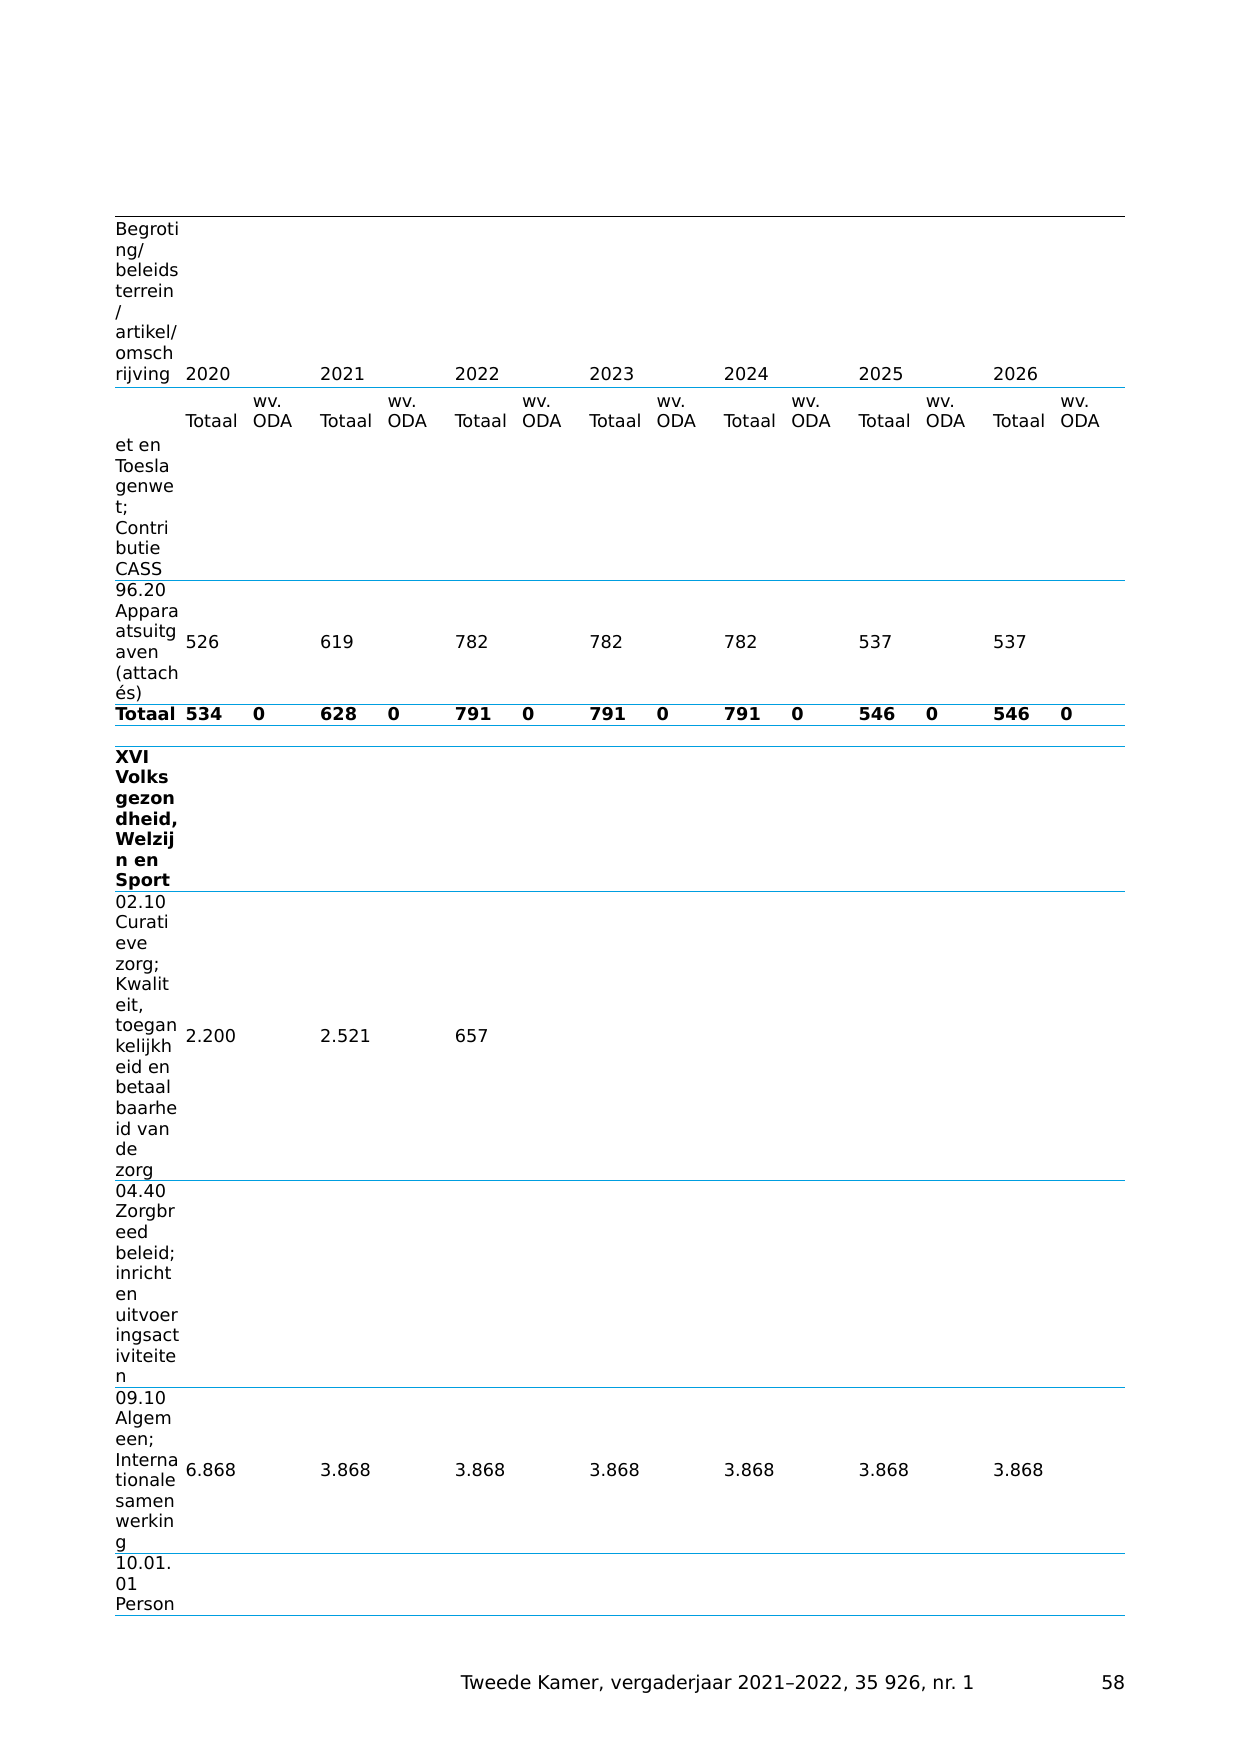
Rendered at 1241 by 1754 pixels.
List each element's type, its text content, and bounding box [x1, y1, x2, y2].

table_cell XVI Volksgezondheid, Welzijn en Sport [115, 747, 182, 891]
table_cell [250, 892, 317, 1180]
table_cell [923, 1388, 990, 1553]
table_cell [519, 747, 586, 891]
table_cell wv. ODA [1057, 388, 1125, 435]
table_cell [317, 1181, 384, 1387]
table_cell [990, 1181, 1057, 1387]
table_cell [250, 1554, 317, 1615]
table_cell [990, 726, 1057, 746]
table_cell 2020 [183, 217, 317, 387]
table_cell [1057, 435, 1125, 579]
table_cell [654, 726, 721, 746]
table_cell 791 [452, 705, 519, 725]
table_cell [452, 1181, 519, 1387]
table_cell [654, 1181, 721, 1387]
table_cell [115, 726, 182, 746]
table_cell [519, 1554, 586, 1615]
table_cell [384, 747, 452, 891]
table_cell [721, 726, 788, 746]
table_cell et en Toeslagenwet; Contributie CASS [115, 435, 182, 579]
table_cell [788, 581, 855, 704]
table_cell [990, 1554, 1057, 1615]
table_cell [923, 581, 990, 704]
table_cell 2021 [317, 217, 452, 387]
table_cell [855, 726, 923, 746]
table_cell 2024 [721, 217, 855, 387]
table_cell [1057, 1388, 1125, 1553]
table_cell [923, 726, 990, 746]
table_cell [788, 892, 855, 1180]
table_cell Totaal [115, 705, 182, 725]
table_cell 2023 [586, 217, 721, 387]
table_cell [654, 1388, 721, 1553]
table_cell 6.868 [183, 1388, 250, 1553]
table_cell 10.01.01 Person [115, 1554, 182, 1615]
table_cell 0 [788, 705, 855, 725]
table_cell 2026 [990, 217, 1125, 387]
table_cell [183, 1554, 250, 1615]
table_cell 782 [586, 581, 653, 704]
table_cell [586, 747, 653, 891]
table_cell [519, 892, 586, 1180]
table_cell [183, 1181, 250, 1387]
table_cell [923, 892, 990, 1180]
table_cell [250, 726, 317, 746]
table_cell 04.40 Zorgbreed beleid; inrichten uitvoeringsactiviteiten [115, 1181, 182, 1387]
table_cell 619 [317, 581, 384, 704]
table_cell [1057, 747, 1125, 891]
table_cell [317, 726, 384, 746]
table_cell [384, 1388, 452, 1553]
table_cell 628 [317, 705, 384, 725]
table_cell [250, 747, 317, 891]
table_cell 2025 [855, 217, 990, 387]
table_cell [654, 747, 721, 891]
table_cell [721, 892, 788, 1180]
table_cell [384, 726, 452, 746]
table_cell [721, 435, 788, 579]
table_cell 3.868 [317, 1388, 384, 1553]
table_cell [586, 726, 653, 746]
table_cell [317, 747, 384, 891]
table_cell [990, 892, 1057, 1180]
table_cell 09.10 Algemeen; Internationale samenwerking [115, 1388, 182, 1553]
table_cell [452, 747, 519, 891]
table_cell 782 [721, 581, 788, 704]
table_cell 96.20 Apparaatsuitgaven (attachés) [115, 581, 182, 704]
table_cell [384, 892, 452, 1180]
table_cell [990, 435, 1057, 579]
table_cell [721, 1554, 788, 1615]
table_cell [923, 435, 990, 579]
table_cell 2.200 [183, 892, 250, 1180]
table_cell [519, 435, 586, 579]
table_cell [586, 1554, 653, 1615]
table_cell 537 [855, 581, 923, 704]
table_cell 0 [923, 705, 990, 725]
table_cell [384, 1181, 452, 1387]
table_cell Totaal [317, 388, 384, 435]
table_cell [250, 1388, 317, 1553]
table_cell 0 [519, 705, 586, 725]
table_cell [1057, 1181, 1125, 1387]
table_cell 657 [452, 892, 519, 1180]
table_cell [384, 435, 452, 579]
table_cell Totaal [452, 388, 519, 435]
table_cell [1057, 892, 1125, 1180]
table_cell Totaal [721, 388, 788, 435]
table_cell [519, 1388, 586, 1553]
table_cell Totaal [586, 388, 653, 435]
table_cell [317, 435, 384, 579]
table_cell 3.868 [452, 1388, 519, 1553]
table_cell [788, 1181, 855, 1387]
table_cell [452, 435, 519, 579]
table_cell [519, 726, 586, 746]
table_cell 02.10 Curatieve zorg; Kwaliteit, toegankelijkheid en betaalbaarheid van de zorg [115, 892, 182, 1180]
table_cell [923, 1181, 990, 1387]
table_cell [384, 1554, 452, 1615]
table_header Tabel 11 De HGIS horizontaal: meerjarencijfers per begrotingsartikel [115, 191, 1125, 216]
table_cell wv. ODA [519, 388, 586, 435]
table_cell [654, 581, 721, 704]
table_cell [183, 726, 250, 746]
table_cell [990, 747, 1057, 891]
table_cell wv. ODA [654, 388, 721, 435]
table_cell [1057, 1554, 1125, 1615]
table_cell 782 [452, 581, 519, 704]
table_cell 534 [183, 705, 250, 725]
table_cell [519, 1181, 586, 1387]
table_cell [452, 1554, 519, 1615]
table_cell [250, 581, 317, 704]
table_cell Totaal [183, 388, 250, 435]
table_cell 791 [586, 705, 653, 725]
table_cell wv. ODA [250, 388, 317, 435]
table_cell [788, 1388, 855, 1553]
table_cell [384, 581, 452, 704]
table_cell [1057, 726, 1125, 746]
table_cell [654, 435, 721, 579]
table_cell [788, 726, 855, 746]
table_cell [654, 892, 721, 1180]
table_cell Totaal [855, 388, 923, 435]
table_cell 791 [721, 705, 788, 725]
table_cell [788, 747, 855, 891]
table_cell [452, 726, 519, 746]
table_cell wv. ODA [788, 388, 855, 435]
table_cell Totaal [990, 388, 1057, 435]
table_cell [250, 1181, 317, 1387]
table_cell 3.868 [990, 1388, 1057, 1553]
table_cell [586, 1181, 653, 1387]
table_cell [721, 1181, 788, 1387]
table_cell [855, 1554, 923, 1615]
table_cell [788, 435, 855, 579]
table_cell 0 [654, 705, 721, 725]
table_cell [855, 435, 923, 579]
table_cell 2.521 [317, 892, 384, 1180]
table_cell Begroting/beleidsterrein/artikel/omschrijving [115, 217, 182, 387]
table_cell [654, 1554, 721, 1615]
table_cell [586, 435, 653, 579]
table_cell [788, 1554, 855, 1615]
table_cell 2022 [452, 217, 586, 387]
table_cell [519, 581, 586, 704]
table_cell wv. ODA [384, 388, 452, 435]
table_cell 537 [990, 581, 1057, 704]
table_cell [115, 388, 182, 435]
table_cell 0 [1057, 705, 1125, 725]
table_cell [855, 747, 923, 891]
table_cell 3.868 [721, 1388, 788, 1553]
table_cell [317, 1554, 384, 1615]
table_cell [721, 747, 788, 891]
table_cell 546 [990, 705, 1057, 725]
table_cell [923, 747, 990, 891]
table_cell [183, 435, 250, 579]
table_cell [855, 892, 923, 1180]
table_cell 3.868 [586, 1388, 653, 1553]
table_cell 546 [855, 705, 923, 725]
table_cell 3.868 [855, 1388, 923, 1553]
table_cell [1057, 581, 1125, 704]
table_cell wv. ODA [923, 388, 990, 435]
table_cell 0 [250, 705, 317, 725]
table_cell [586, 892, 653, 1180]
table_cell [923, 1554, 990, 1615]
table_cell [250, 435, 317, 579]
table_cell [183, 747, 250, 891]
table_cell 526 [183, 581, 250, 704]
table_cell 0 [384, 705, 452, 725]
table_cell [855, 1181, 923, 1387]
